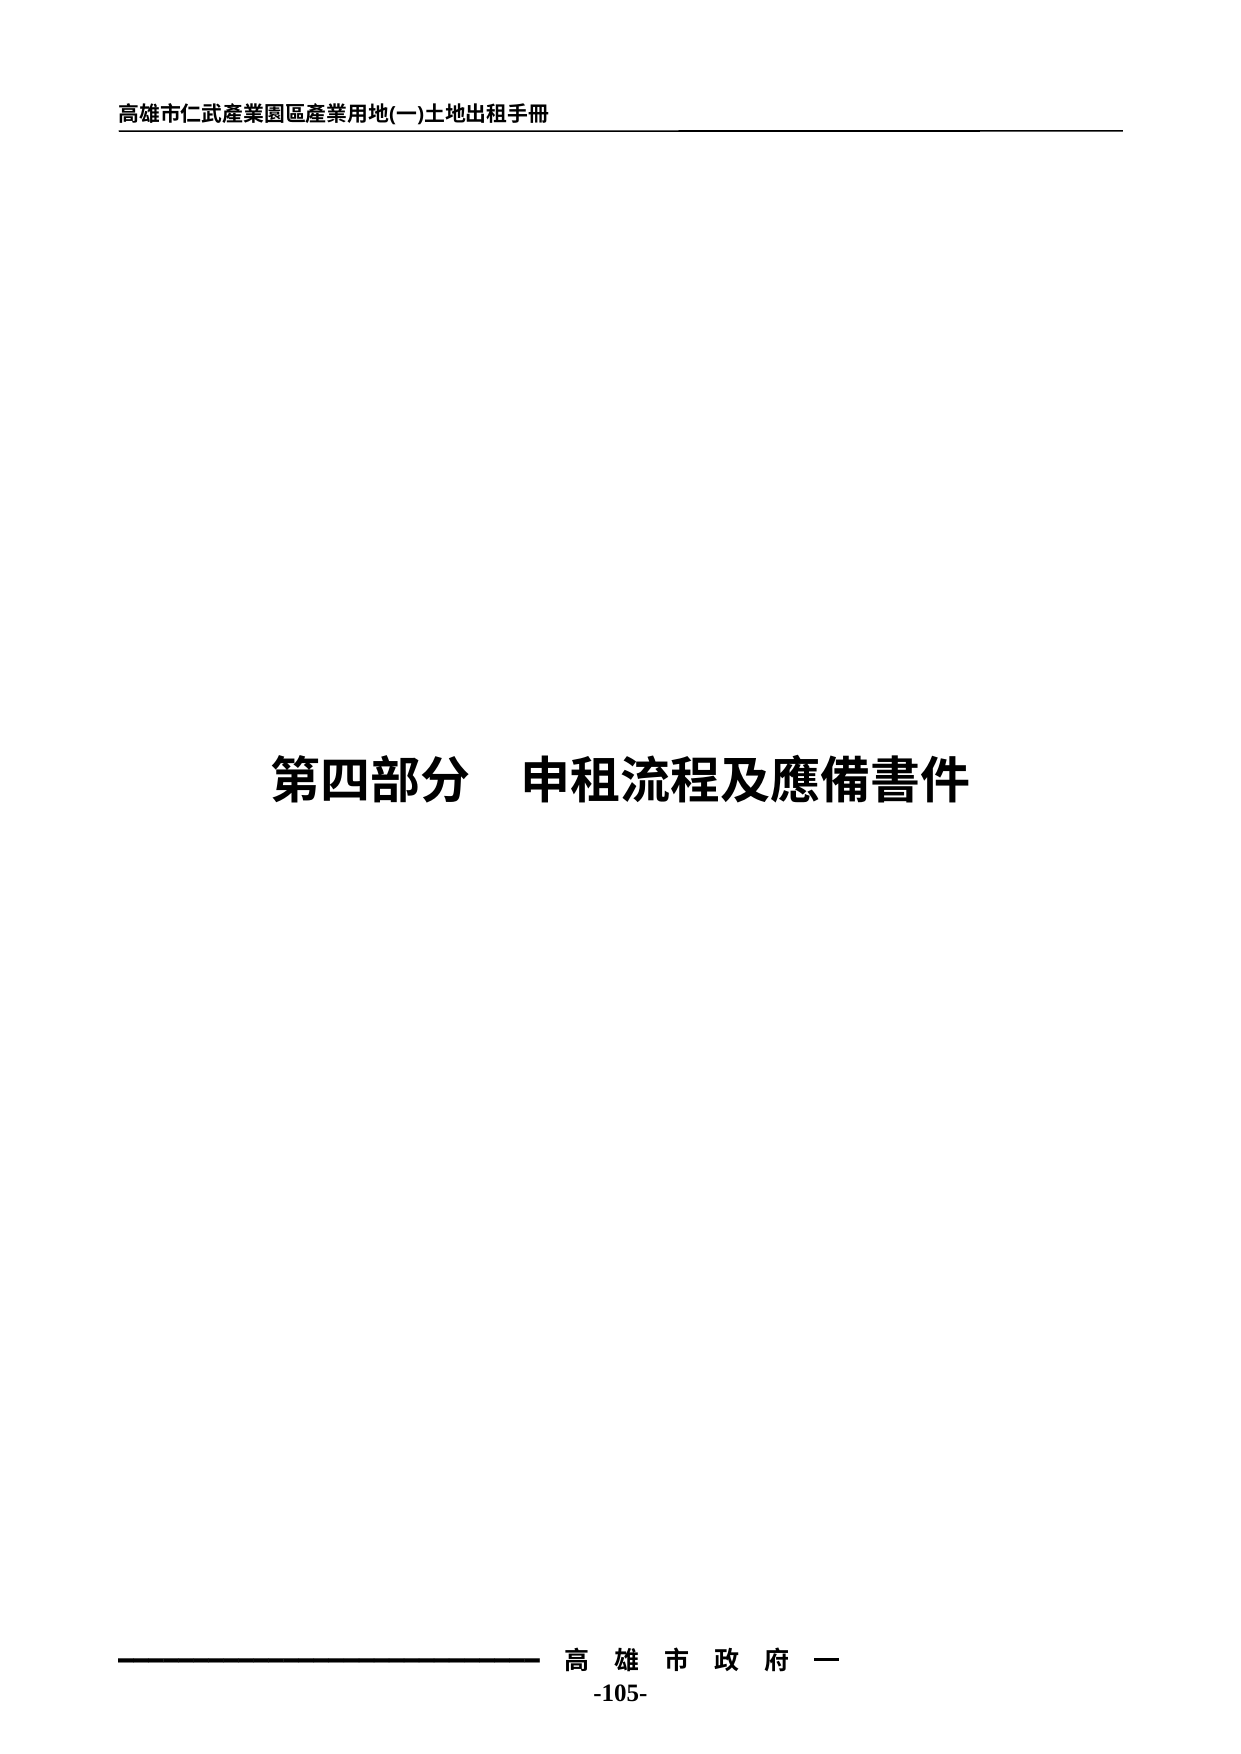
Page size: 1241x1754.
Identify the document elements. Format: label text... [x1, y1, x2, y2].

subtitle 第四部分 申租流程及應備書件 [118, 746, 1122, 814]
